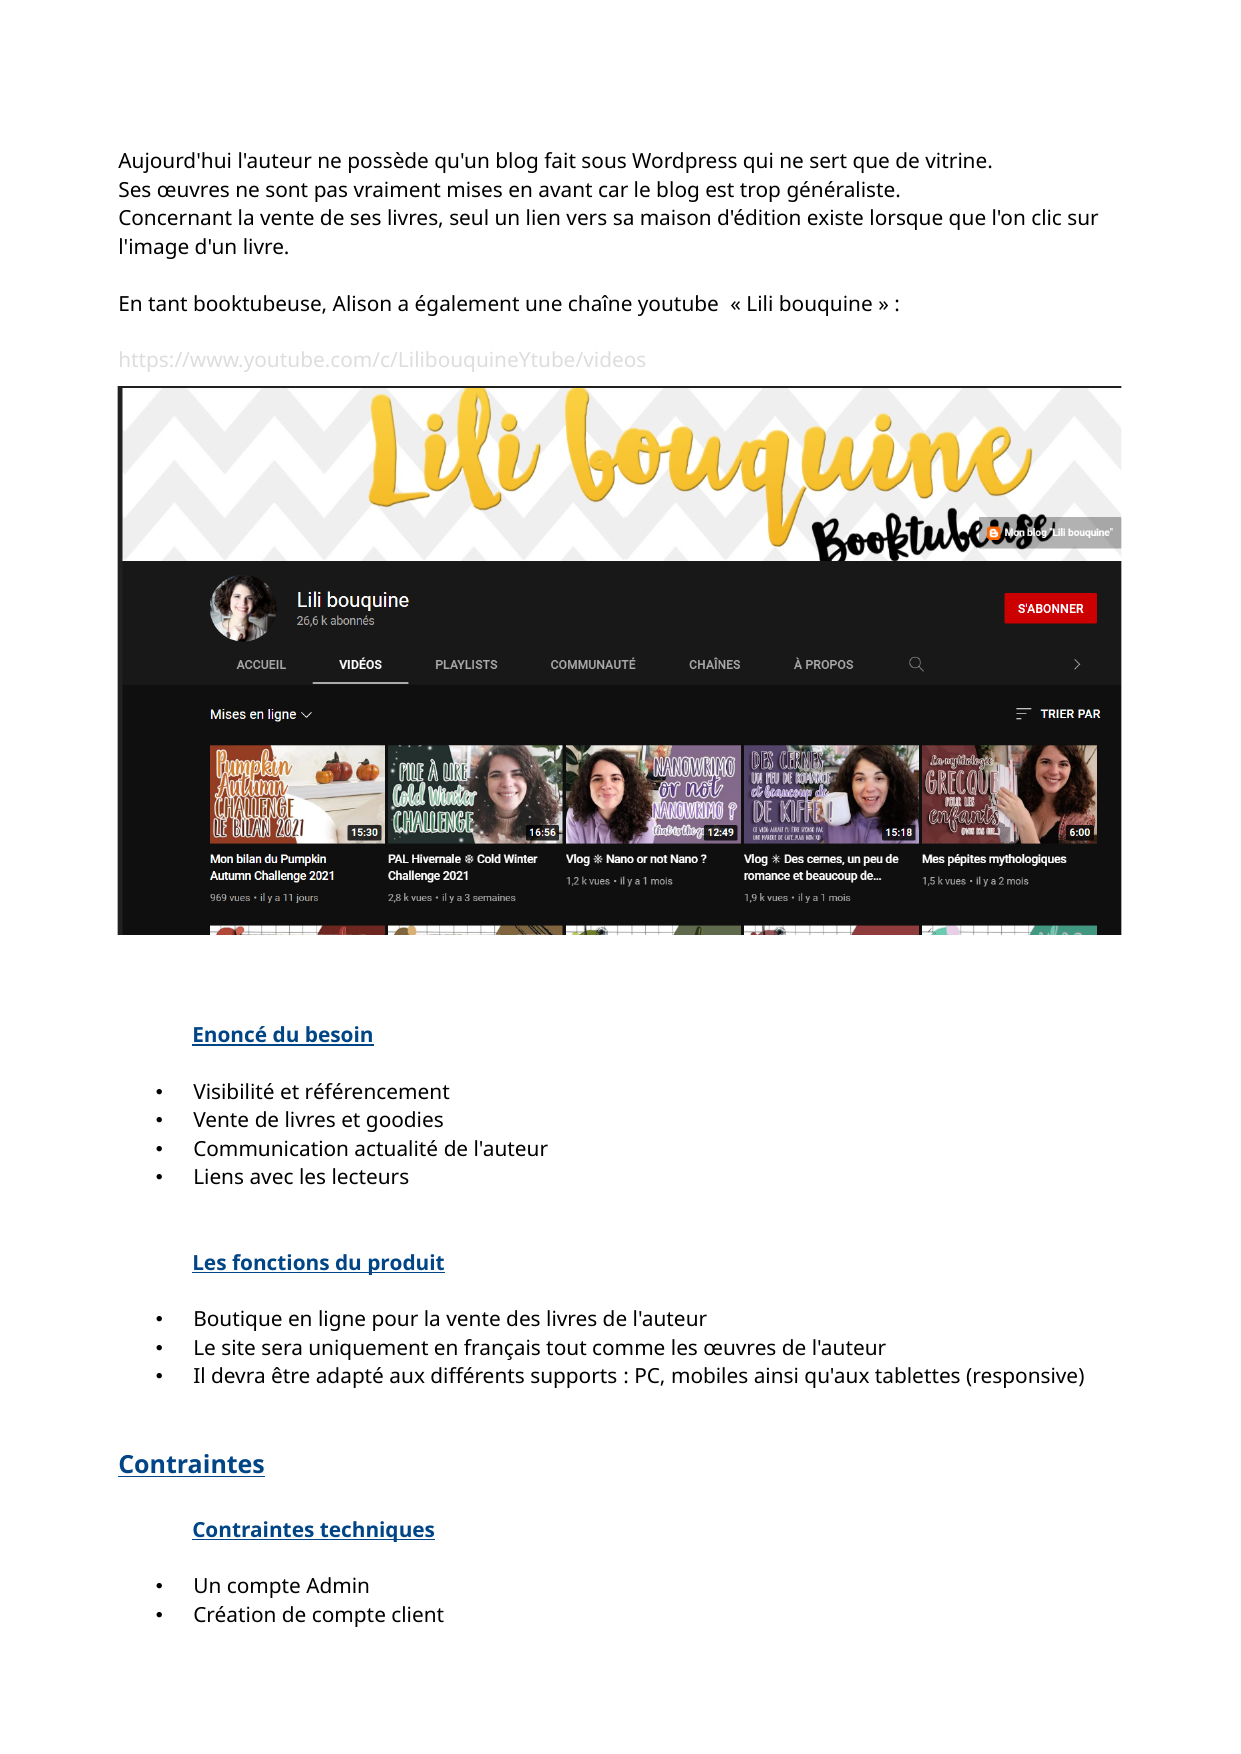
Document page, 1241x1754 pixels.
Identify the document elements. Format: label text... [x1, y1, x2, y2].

list Boutique en ligne pour la vente des livres de l'auteur [156, 1304, 1122, 1333]
text Les fonctions du produit [118, 1248, 1122, 1276]
text Aujourd'hui l'auteur ne possède qu'un blog fait sous Wordpress qui ne sert que de vitrine. [118, 147, 1122, 175]
text Contraintes [118, 1447, 1122, 1481]
list Le site sera uniquement en français tout comme les œuvres de l'auteur [156, 1333, 1122, 1361]
list Il devra être adapté aux différents supports : PC, mobiles ainsi qu'aux tablettes (responsive) [156, 1361, 1122, 1390]
list Liens avec les lecteurs [156, 1162, 1122, 1191]
text https://www.youtube.com/c/LilibouquineYtube/videos [118, 346, 1122, 374]
list Visibilité et référencement [156, 1077, 1122, 1105]
list Création de compte client [156, 1600, 1122, 1628]
text Enoncé du besoin [118, 1020, 1122, 1048]
text Concernant la vente de ses livres, seul un lien vers sa maison d'édition existe lorsque que l'on clic sur l'image d'un livre. [118, 203, 1122, 260]
text Ses œuvres ne sont pas vraiment mises en avant car le blog est trop généraliste. [118, 175, 1122, 203]
list Vente de livres et goodies [156, 1105, 1122, 1134]
text En tant booktubeuse, Alison a également une chaîne youtube « Lili bouquine » : [118, 289, 1122, 317]
text Contraintes techniques [118, 1515, 1122, 1543]
list Communication actualité de l'auteur [156, 1134, 1122, 1162]
list Un compte Admin [156, 1572, 1122, 1600]
